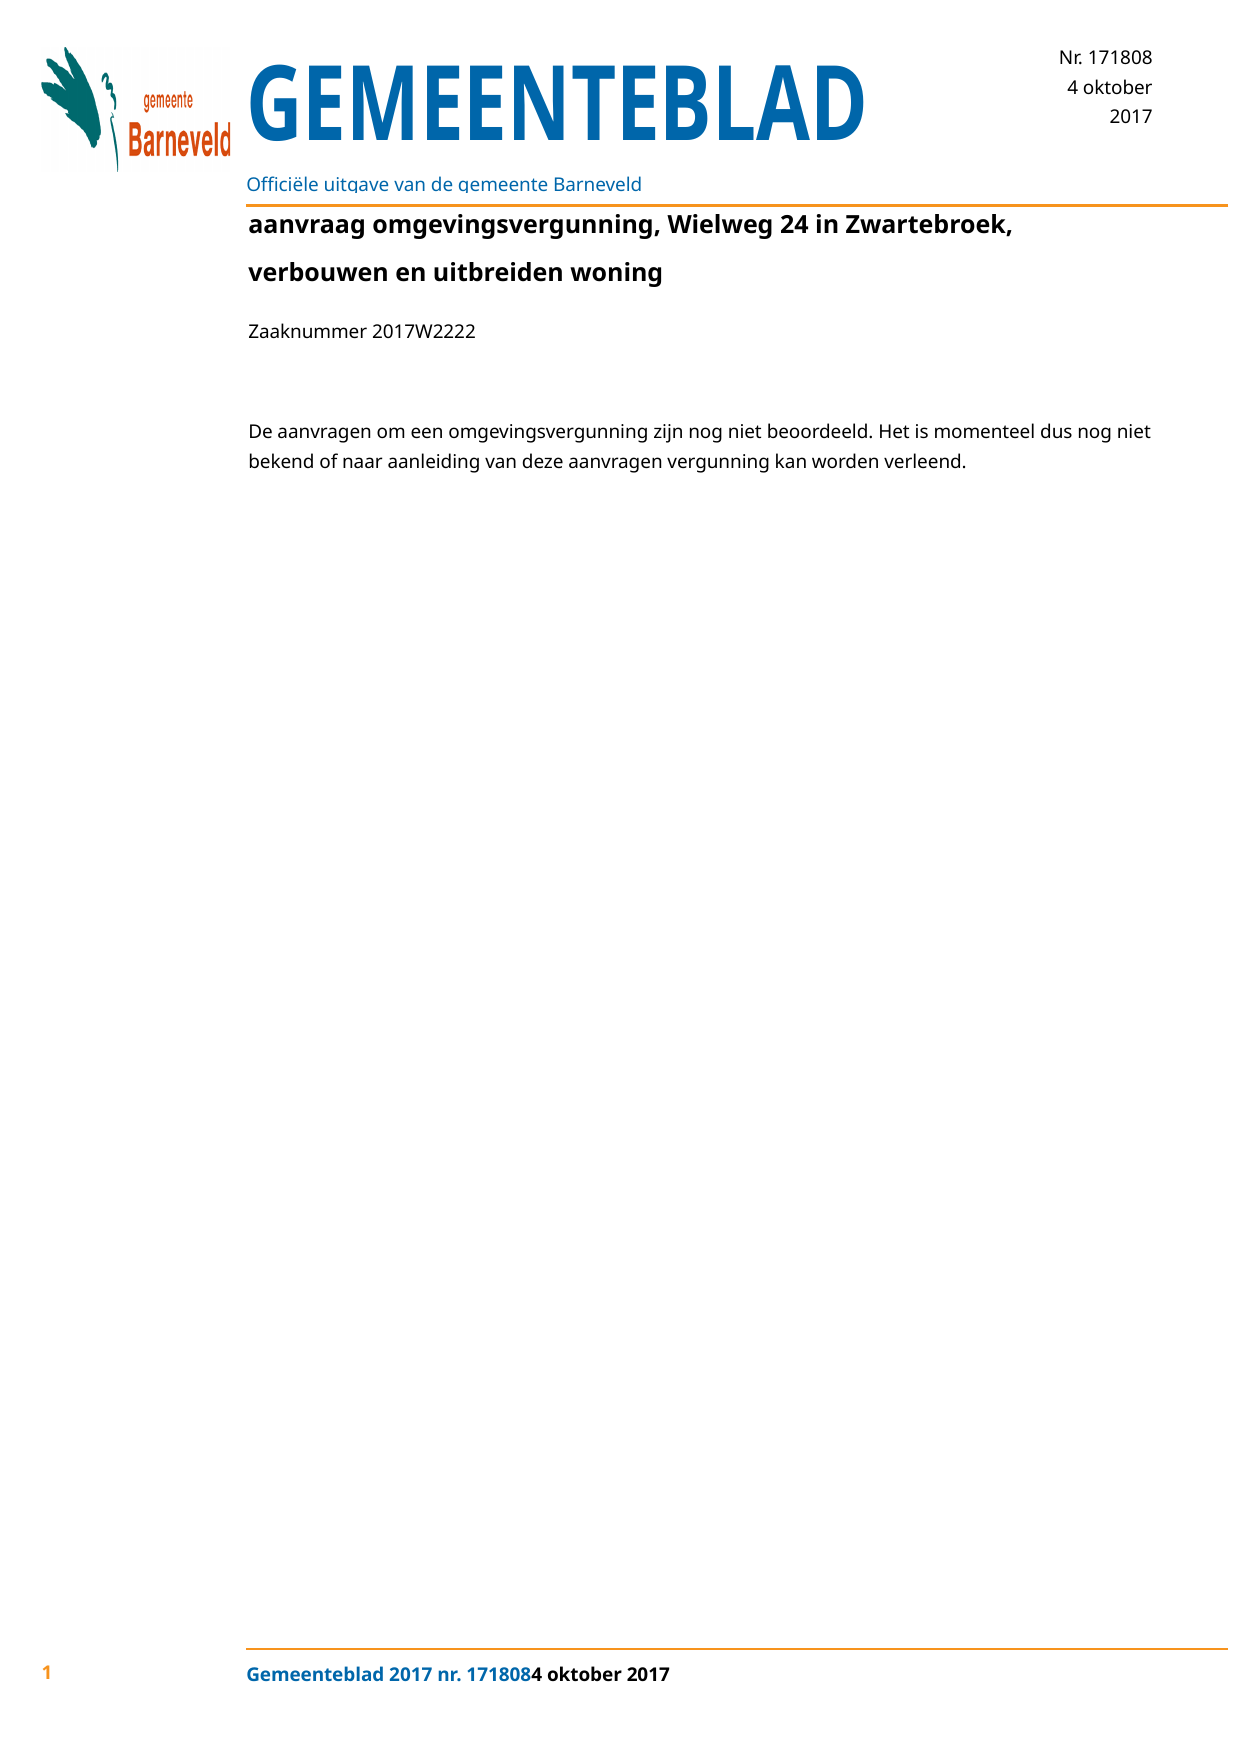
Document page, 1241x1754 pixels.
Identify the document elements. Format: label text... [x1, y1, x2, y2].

text De aanvragen om een omgevingsvergunning zijn nog niet beoordeeld. Het is momenteel dus nog niet bekend of naar aanleiding van deze aanvragen vergunning kan worden verleend. [248, 419, 1152, 474]
text aanvraag omgevingsvergunning, Wielweg 24 in Zwartebroek, verbouwen en uitbreiden woning [248, 207, 1152, 288]
picture [41, 47, 231, 172]
text Zaaknummer 2017W2222 [248, 318, 1152, 344]
